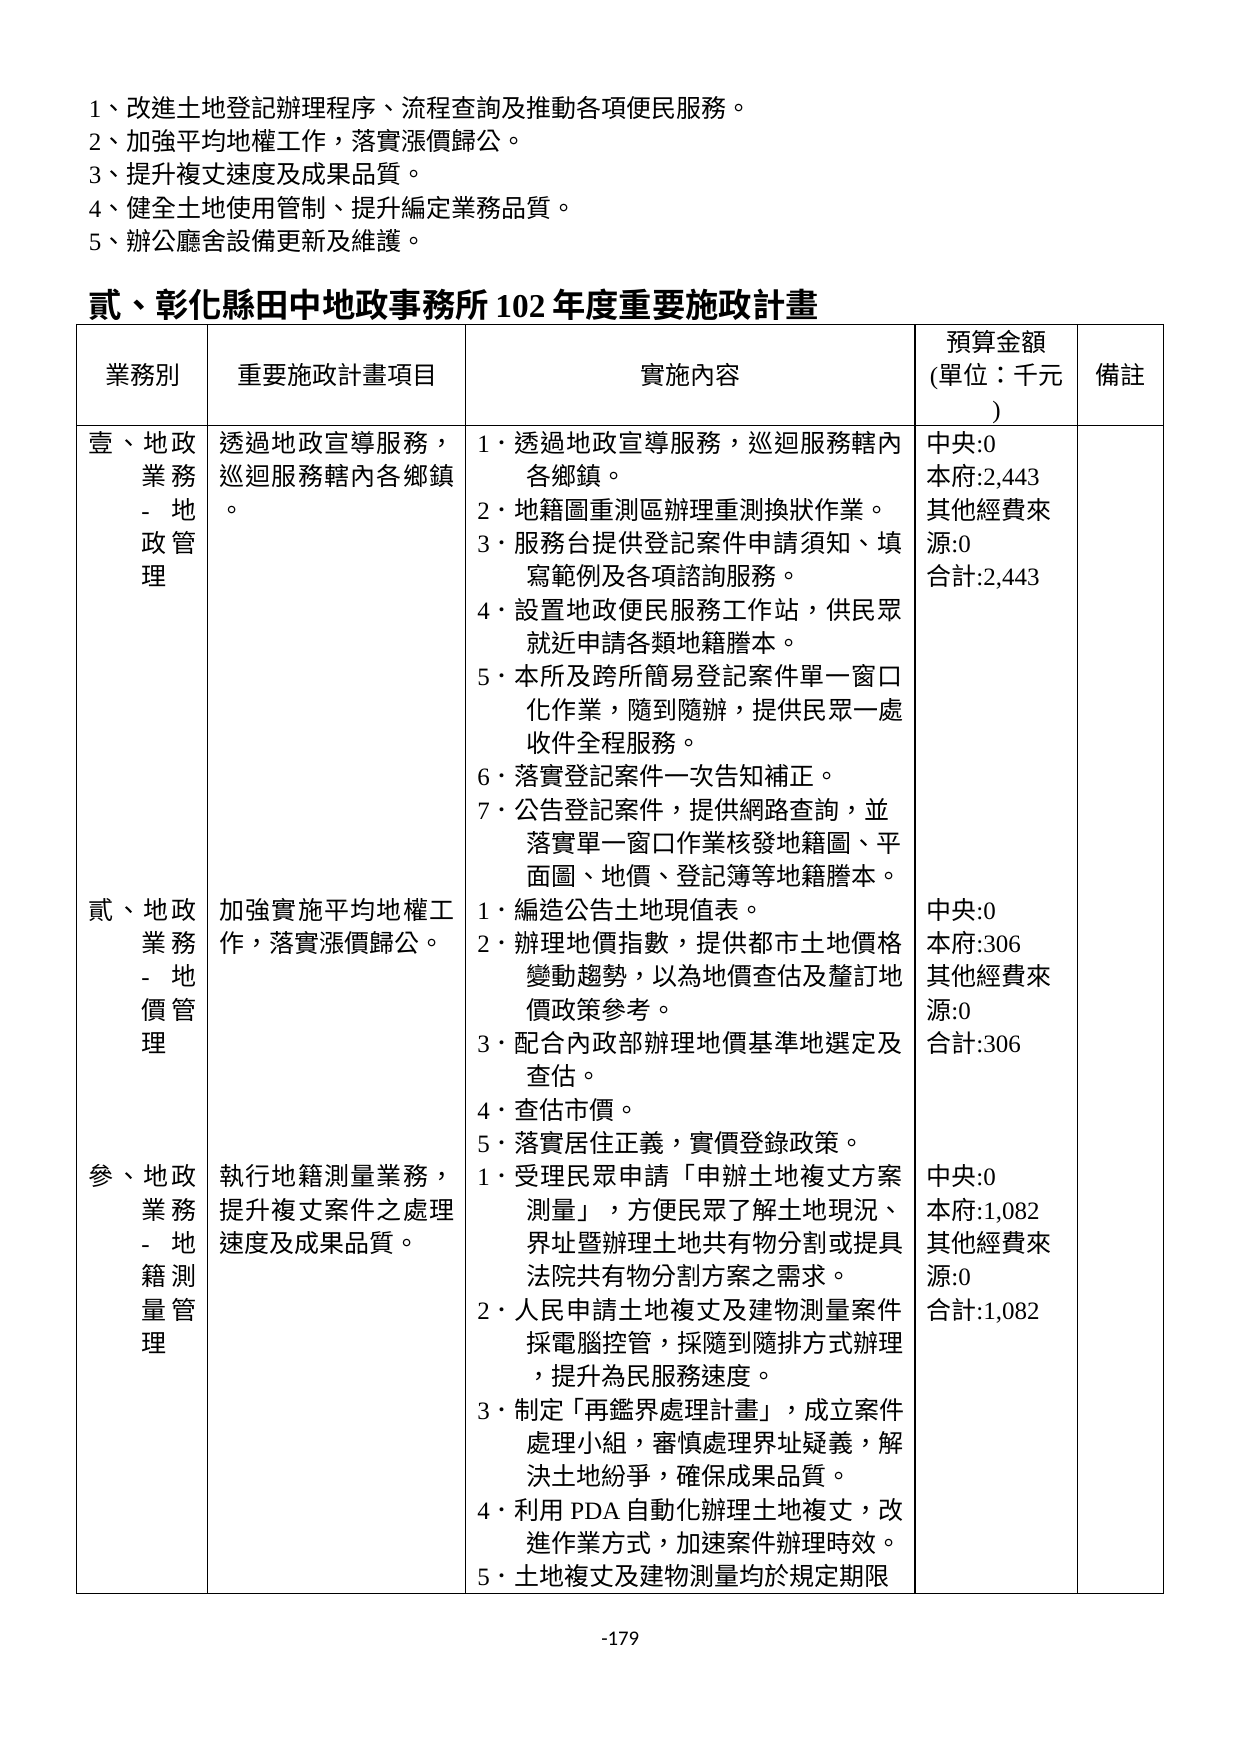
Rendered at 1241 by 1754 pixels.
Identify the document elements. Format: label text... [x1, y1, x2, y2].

table_cell [1078, 893, 1163, 1159]
table_header 業務別 [77, 325, 207, 425]
table_cell 參、地政業務-地籍測量管理 [77, 1159, 207, 1592]
table_header 重要施政計畫項目 [208, 325, 465, 425]
table_header 實施內容 [466, 325, 914, 425]
list 加強平均地權工作，落實漲價歸公。 [88, 124, 1152, 157]
list 提升複丈速度及成果品質。 [88, 157, 1152, 190]
table_cell 加強實施平均地權工作，落實漲價歸公。 [208, 893, 465, 1159]
table_header 預算金額 (單位：千元) [916, 325, 1077, 425]
table_cell 中央:0 本府:1,082 其他經費來源:0 合計:1,082 [916, 1159, 1077, 1592]
table_cell 中央:0 本府:2,443 其他經費來源:0 合計:2,443 [916, 426, 1077, 892]
table_cell [1078, 1159, 1163, 1592]
table_cell 透過地政宣導服務，巡迴服務轄內各鄉鎮。 地籍圖重測區辦理重測換狀作業。 服務台提供登記案件申請須知、填寫範例及各項諮詢服務。 設置地政便民服務工作站，供民眾就近申請各類地籍謄本。 本所及跨所簡易登記案件單一窗口化作業，隨到隨辦，提供民眾一處收件全程服務。 落實登記案件一次告知補正。 公告登記案件，提供網路查詢，並落實單一窗口作業核發地籍圖、平面圖、地價、登記簿等地籍謄本。 [466, 426, 914, 892]
list 辦公廳舍設備更新及維護。 [88, 224, 1152, 257]
table_cell 中央:0 本府:306 其他經費來源:0 合計:306 [916, 893, 1077, 1159]
text 貳、彰化縣田中地政事務所102年度重要施政計畫 [88, 290, 1152, 324]
table_cell 受理民眾申請「申辦土地複丈方案測量」，方便民眾了解土地現況、界址暨辦理土地共有物分割或提具法院共有物分割方案之需求。 人民申請土地複丈及建物測量案件採電腦控管，採隨到隨排方式辦理，提升為民服務速度。 制定「再鑑界處理計畫」，成立案件處理小組，審慎處理界址疑義，解決土地紛爭，確保成果品質。 利用PDA自動化辦理土地複丈，改進作業方式，加速案件辦理時效。 土地複丈及建物測量均於規定期限 [466, 1159, 914, 1592]
table_cell 貳、地政業務-地價管理 [77, 893, 207, 1159]
table_cell 編造公告土地現值表。 辦理地價指數，提供都市土地價格變動趨勢，以為地價查估及釐訂地價政策參考。 配合內政部辦理地價基準地選定及查估。 查估市價。 落實居住正義，實價登錄政策。 [466, 893, 914, 1159]
list 改進土地登記辦理程序、流程查詢及推動各項便民服務。 [88, 90, 1152, 124]
table_header 備註 [1078, 325, 1163, 425]
table_cell 執行地籍測量業務，提升複丈案件之處理速度及成果品質。 [208, 1159, 465, 1592]
list 健全土地使用管制、提升編定業務品質。 [88, 190, 1152, 224]
table_cell 透過地政宣導服務，巡迴服務轄內各鄉鎮。 [208, 426, 465, 892]
table_cell 壹、地政業務-地政管理 [77, 426, 207, 892]
table_cell [1078, 426, 1163, 892]
